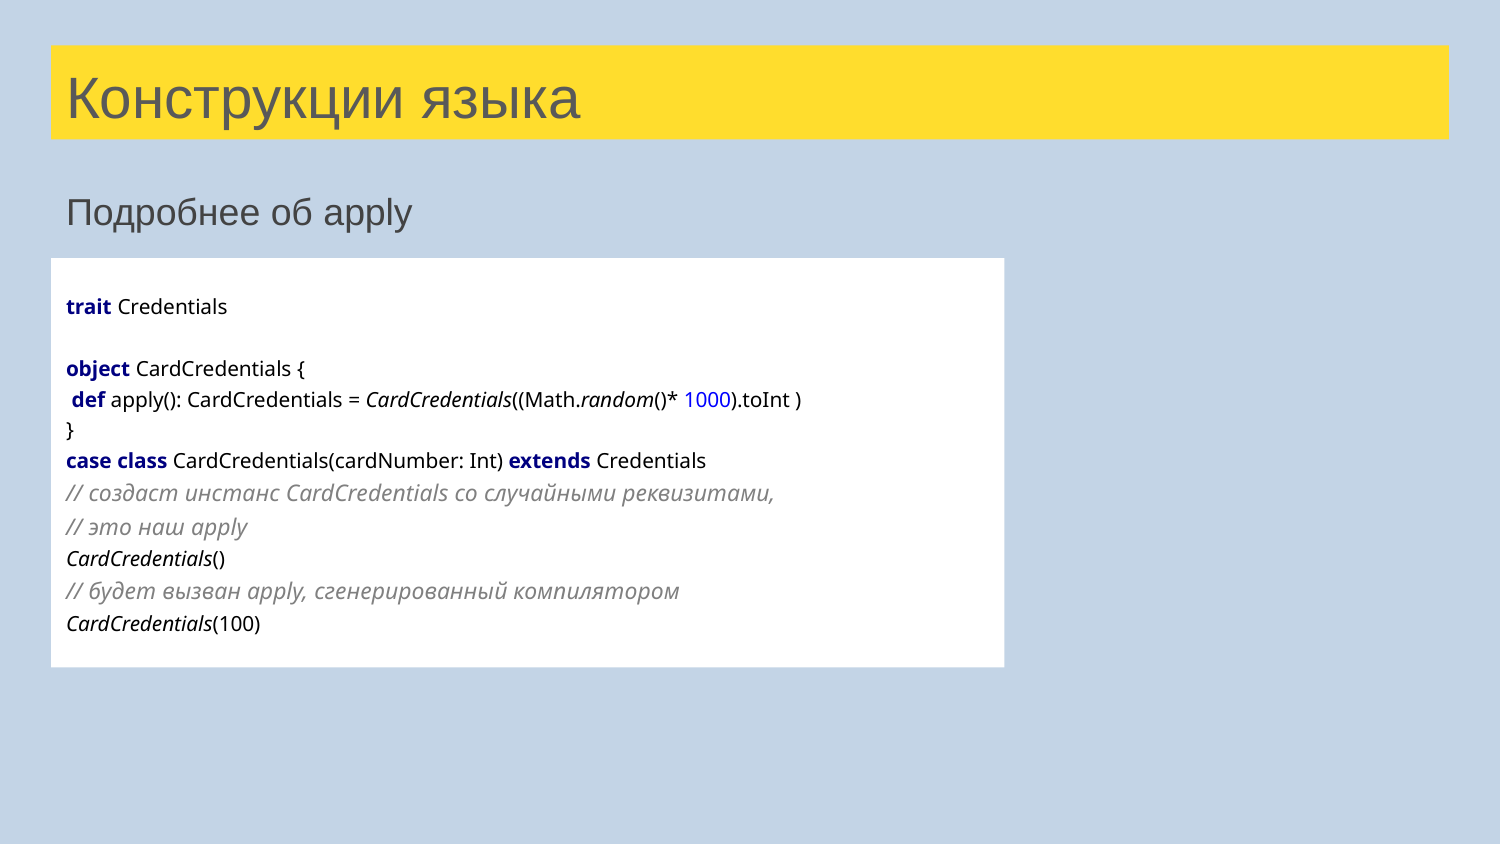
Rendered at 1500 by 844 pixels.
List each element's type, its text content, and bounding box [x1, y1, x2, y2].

title Конструкции языка [51, 45, 1449, 140]
text_box trait Credentials object CardCredentials { def apply(): CardCredentials = CardCredentials((Math.random()* 1000).toInt ) } case class CardCredentials(cardNumber: Int) extends Credentials // создаст инстанс CardCredentials со случайными реквизитами, // это наш apply CardCredentials() // будет вызван apply, сгенерированный компилятором CardCredentials(100) [51, 258, 1005, 668]
text_box Подробнее об apply [51, 173, 1449, 249]
